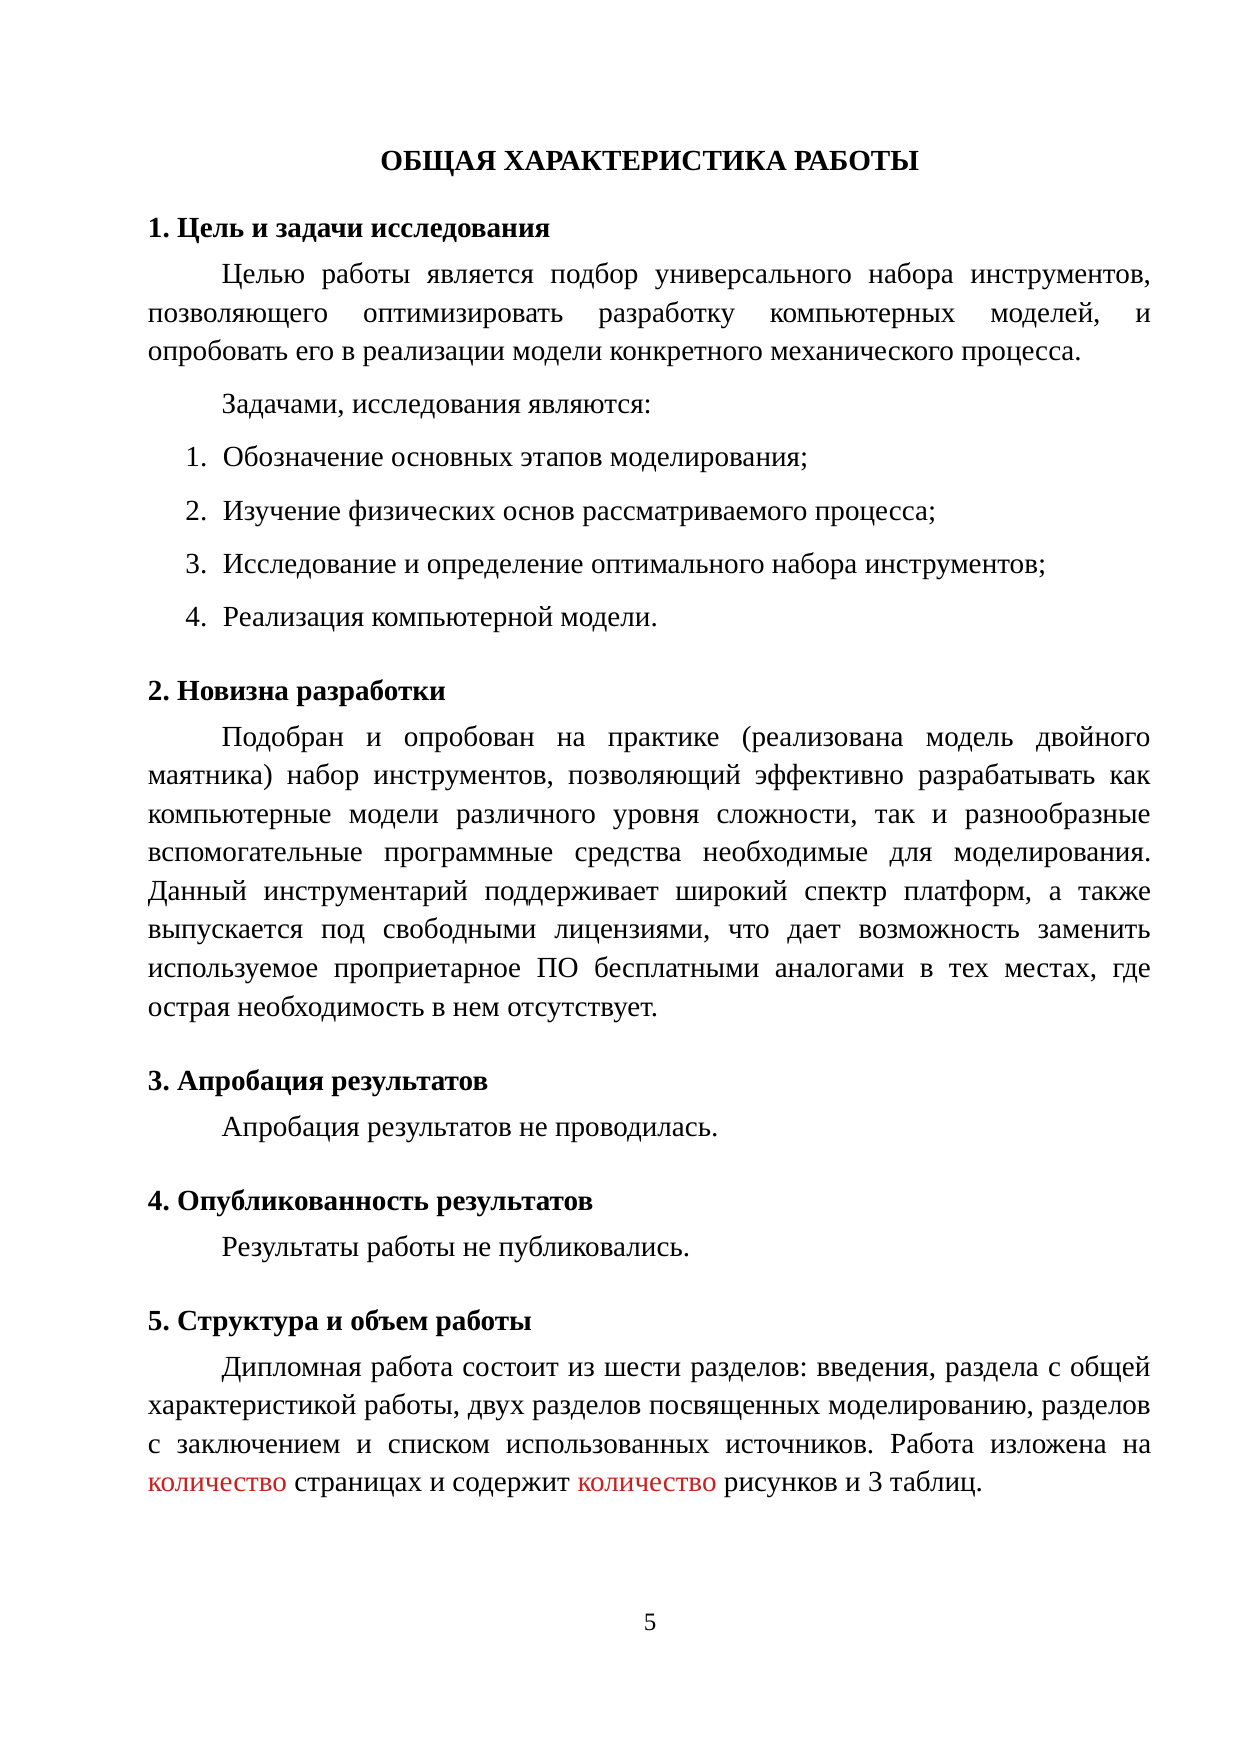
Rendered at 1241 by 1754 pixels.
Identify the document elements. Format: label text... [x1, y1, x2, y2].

list Реализация компьютерной модели. [185, 599, 1152, 632]
list Исследование и определение оптимального набора инструментов; [185, 546, 1152, 579]
text Подобран и опробован на практике (реализована модель двойного маятника) набор инструментов, позволяющий эффективно разрабатывать как компьютерные модели различного уровня сложности, так и разнообразные вспомогательные программные средства необходимые для моделирования. Данный инструментарий поддерживает широкий спектр платформ, а также выпускается под свободными лицензиями, что дает возможность заменить используемое проприетарное ПО бесплатными аналогами в тех местах, где острая необходимость в нем отсутствует. [148, 719, 1152, 1022]
list Изучение физических основ рассматриваемого процесса; [185, 493, 1152, 526]
subtitle ОБЩАЯ ХАРАКТЕРИСТИКА РАБОТЫ [148, 143, 1152, 177]
subtitle 2. Новизна разработки [148, 673, 1152, 706]
subtitle 4. Опубликованность результатов [148, 1183, 1152, 1216]
list Обозначение основных этапов моделирования; [185, 439, 1152, 473]
subtitle 1. Цель и задачи исследования [148, 210, 1152, 244]
subtitle 5. Структура и объем работы [148, 1303, 1152, 1336]
text Апробация результатов не проводилась. [148, 1109, 1152, 1142]
text Результаты работы не публиковались. [148, 1229, 1152, 1262]
subtitle 3. Апробация результатов [148, 1063, 1152, 1096]
text Задачами, исследования являются: [148, 386, 1152, 420]
text Дипломная работа состоит из шести разделов: введения, раздела с общей характеристикой работы, двух разделов посвященных моделированию, разделов с заключением и списком использованных источников. Работа изложена на количество страницах и содержит количество рисунков и 3 таблиц. [148, 1349, 1152, 1498]
text Целью работы является подбор универсального набора инструментов, позволяющего оптимизировать разработку компьютерных моделей, и опробовать его в реализации модели конкретного механического процесса. [148, 256, 1152, 367]
